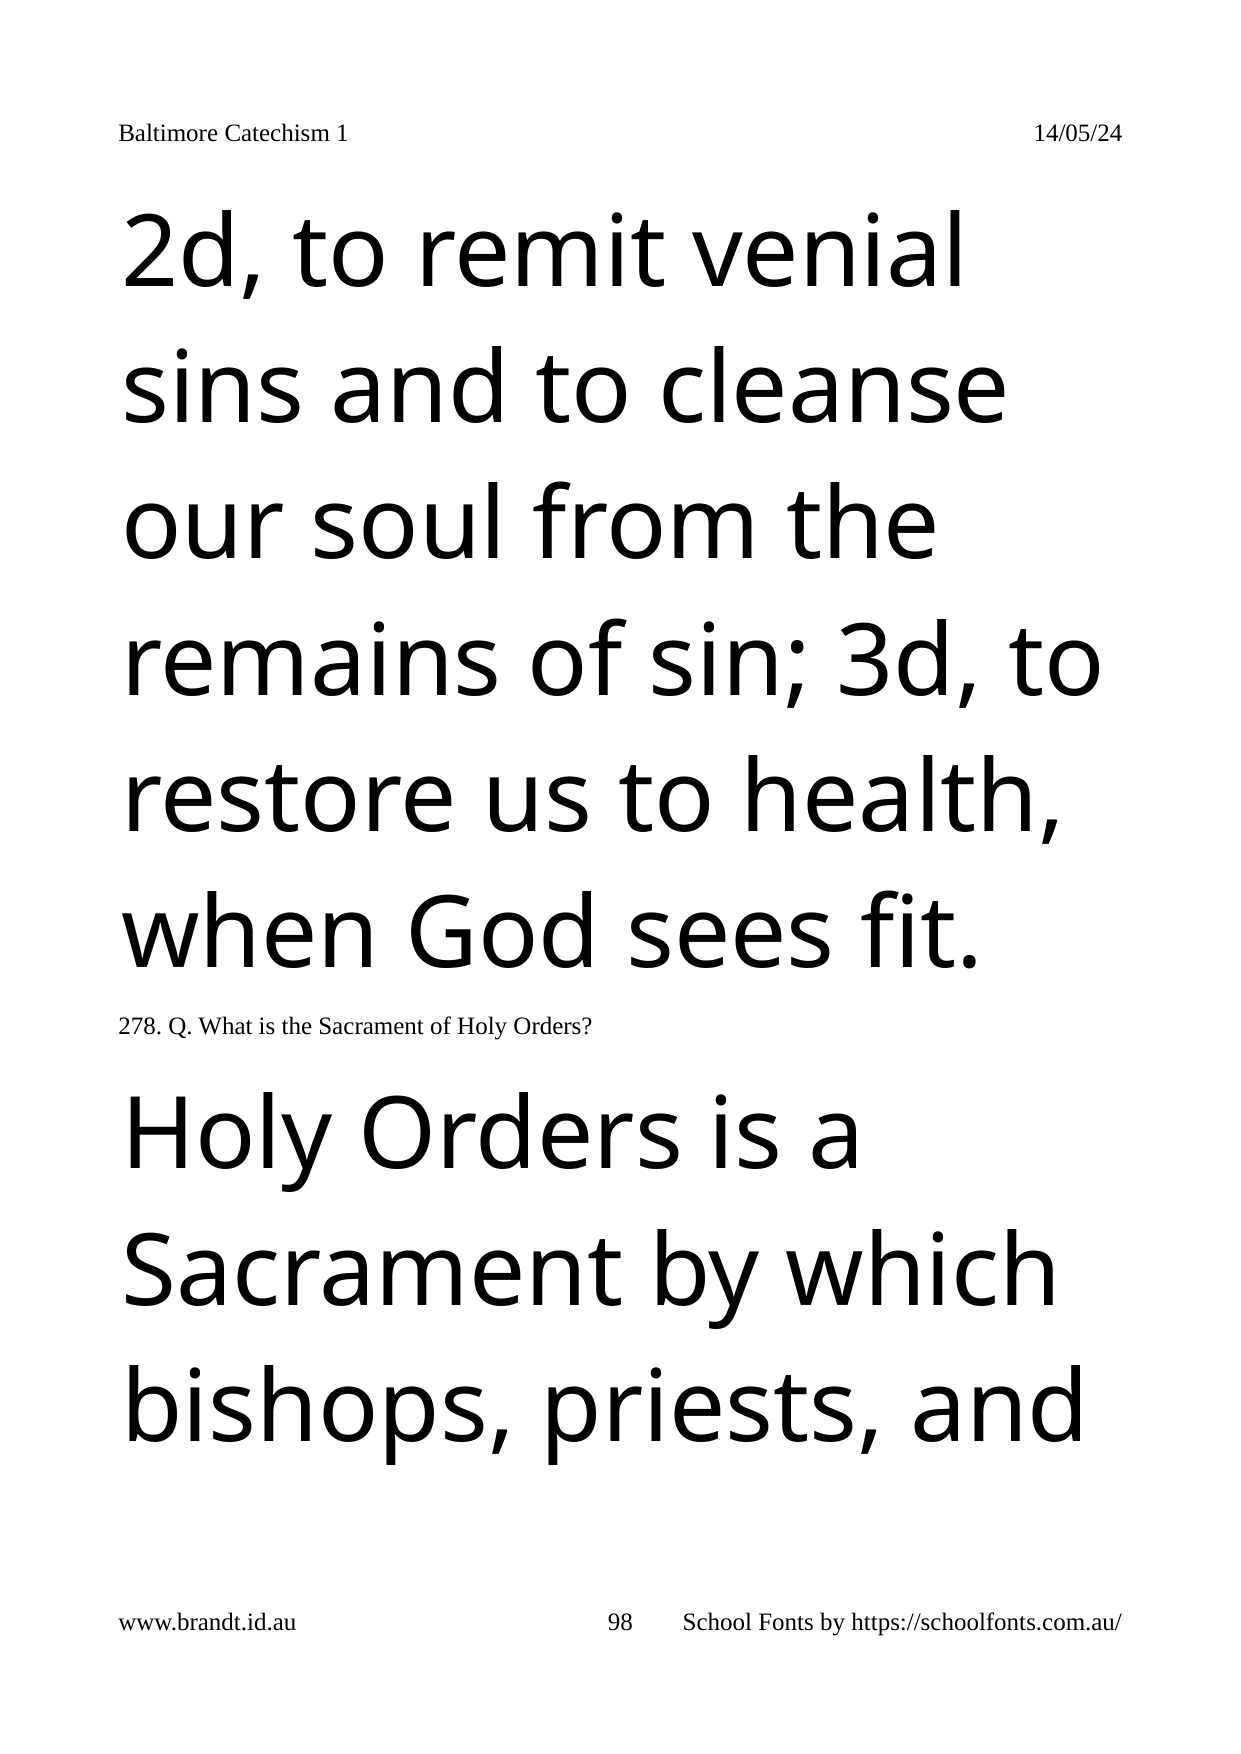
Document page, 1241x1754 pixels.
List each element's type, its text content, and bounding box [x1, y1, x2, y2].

text Holy Orders is a Sacrament by which bishops, priests, and [118, 1059, 1122, 1474]
text 278. Q. What is the Sacrament of Holy Orders? [118, 1011, 1122, 1040]
text 2d, to remit venial sins and to cleanse our soul from the remains of sin; 3d, to restore us to health, when God sees fit. [118, 176, 1122, 1000]
